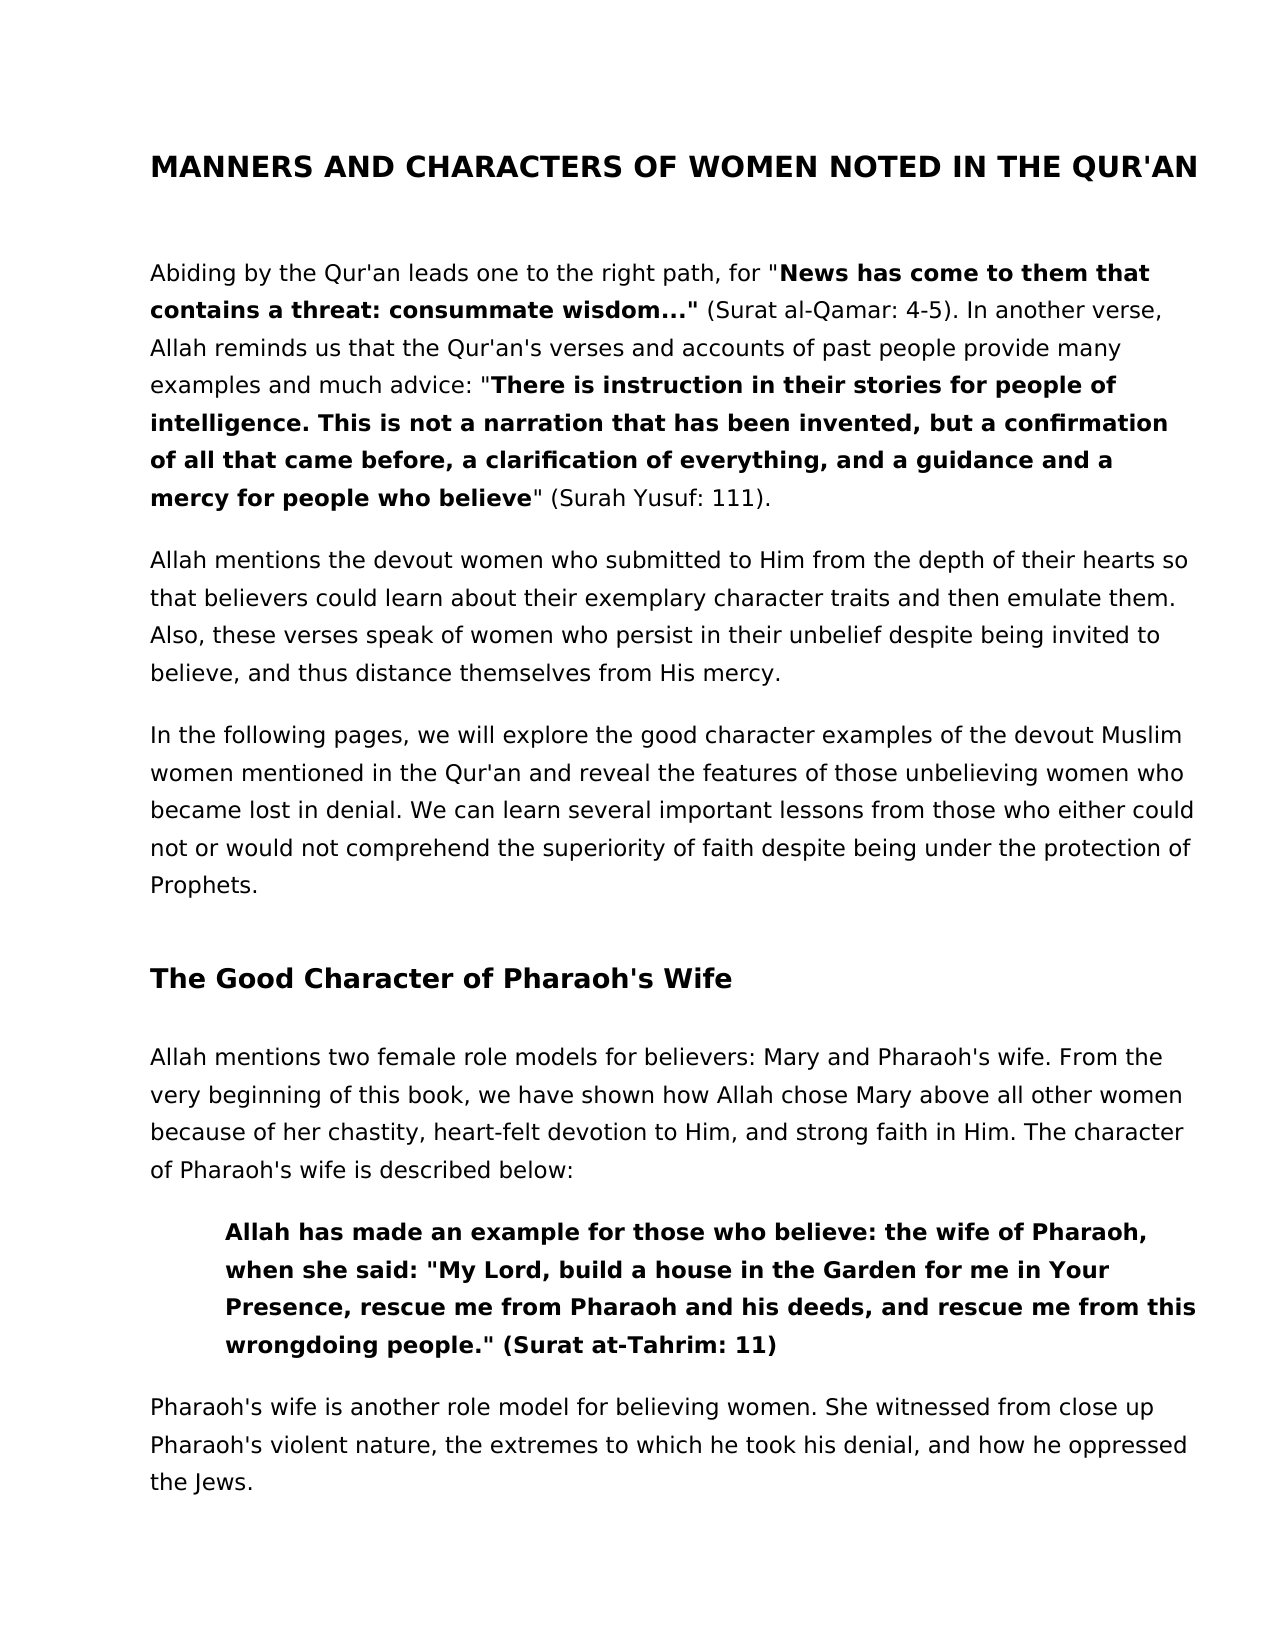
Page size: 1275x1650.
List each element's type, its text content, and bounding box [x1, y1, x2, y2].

text Allah mentions two female role models for believers: Mary and Pharaoh's wife. From the very beginning of this book, we have shown how Allah chose Mary above all other women because of her chastity, heart-felt devotion to Him, and strong faith in Him. The character of Pharaoh's wife is described below: [150, 1036, 1200, 1186]
text Allah mentions the devout women who submitted to Him from the depth of their hearts so that believers could learn about their exemplary character traits and then emulate them. Also, these verses speak of women who persist in their unbelief despite being invited to believe, and thus distance themselves from His mercy. [150, 538, 1200, 688]
text In the following pages, we will explore the good character examples of the devout Muslim women mentioned in the Qur'an and reveal the features of those unbelieving women who became lost in denial. We can learn several important lessons from those who either could not or would not comprehend the superiority of faith despite being under the protection of Prophets. [150, 713, 1200, 901]
text Pharaoh's wife is another role model for believing women. She witnessed from close up Pharaoh's violent nature, the extremes to which he took his denial, and how he oppressed the Jews. [150, 1386, 1200, 1498]
subtitle The Good Character of Pharaoh's Wife [150, 963, 1200, 995]
subtitle MANNERS AND CHARACTERS OF WOMEN NOTED IN THE QUR'AN [150, 150, 1200, 184]
text Abiding by the Qur'an leads one to the right path, for "News has come to them that contains a threat: consummate wisdom..." (Surat al-Qamar: 4-5). In another verse, Allah reminds us that the Qur'an's verses and accounts of past people provide many examples and much advice: "There is instruction in their stories for people of intelligence. This is not a narration that has been invented, but a confirmation of all that came before, a clarification of everything, and a guidance and a mercy for people who believe" (Surah Yusuf: 111). [150, 251, 1200, 513]
text Allah has made an example for those who believe: the wife of Pharaoh, when she said: "My Lord, build a house in the Garden for me in Your Presence, rescue me from Pharaoh and his deeds, and rescue me from this wrongdoing people." (Surat at-Tahrim: 11) [225, 1211, 1200, 1361]
